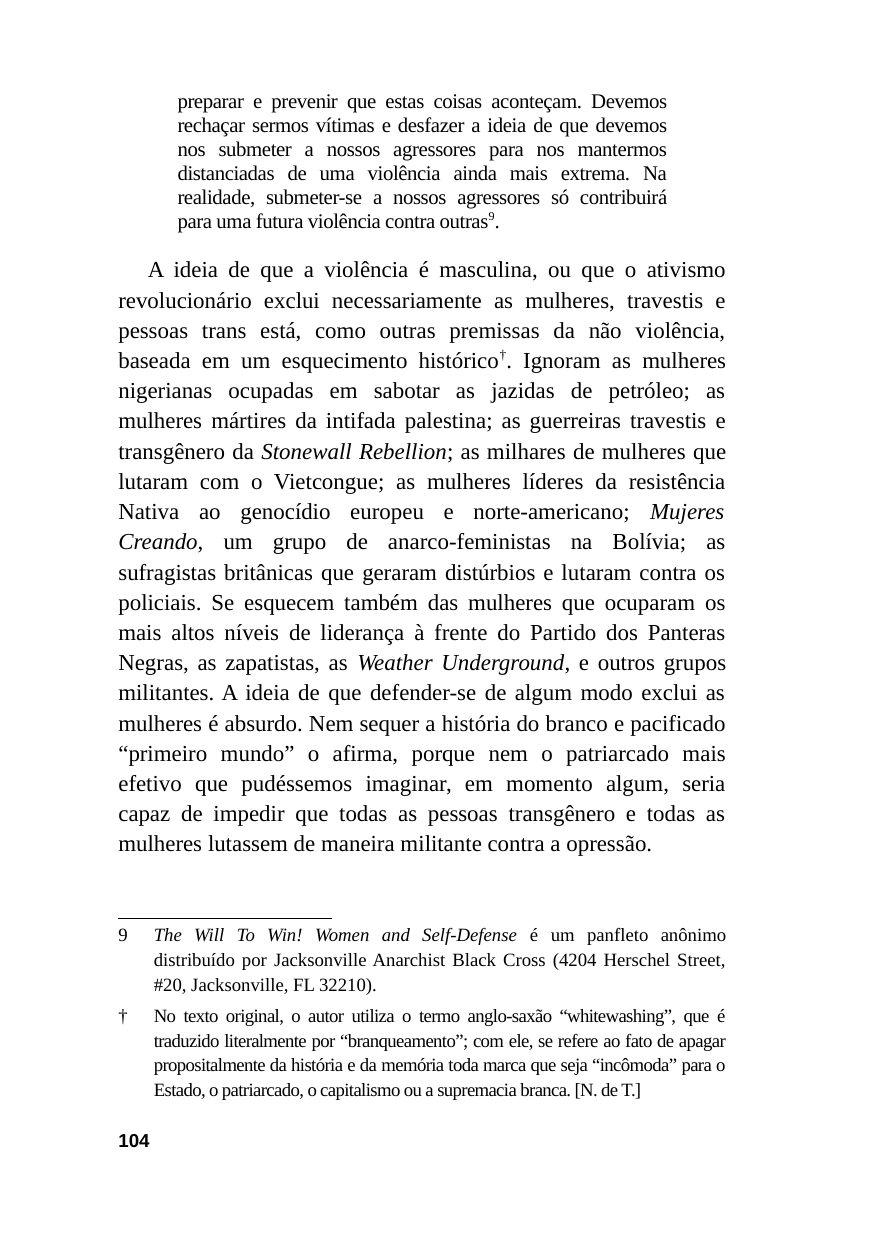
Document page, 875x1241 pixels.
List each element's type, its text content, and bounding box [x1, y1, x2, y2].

text The Will To Win! Women and Self-Defense é um panfleto anônimo distribuído por Jacksonville Anarchist Black Cross (4204 Herschel Street, #20, Jacksonville, FL 32210). [118, 924, 726, 996]
text No texto original, o autor utiliza o termo anglo-saxão “whitewashing”, que é traduzido literalmente por “branqueamento”; com ele, se refere ao fato de apagar propositalmente da história e da memória toda marca que seja “incômoda” para o Estado, o patriarcado, o capitalismo ou a supremacia branca. [N. de T.] [118, 1005, 726, 1101]
text preparar e prevenir que estas coisas aconteçam. Devemos rechaçar sermos vítimas e desfazer a ideia de que devemos nos submeter a nossos agressores para nos mantermos distanciadas de uma violência ainda mais extrema. Na realidade, submeter-se a nossos agressores só contribuirá para uma futura violência contra outras. [177, 88, 667, 233]
text A ideia de que a violência é masculina, ou que o ativismo revolucionário exclui necessariamente as mulheres, travestis e pessoas trans está, como outras premissas da não violência, baseada em um esquecimento histórico. Ignoram as mulheres nigerianas ocupadas em sabotar as jazidas de petróleo; as mulheres mártires da intifada palestina; as guerreiras travestis e transgênero da Stonewall Rebellion; as milhares de mulheres que lutaram com o Vietcongue; as mulheres líderes da resistência Nativa ao genocídio europeu e norte-americano; Mujeres Creando, um grupo de anarco-feministas na Bolívia; as sufragistas britânicas que geraram distúrbios e lutaram contra os policiais. Se esquecem também das mulheres que ocuparam os mais altos níveis de liderança à frente do Partido dos Panteras Negras, as zapatistas, as Weather Underground, e outros grupos militantes. A ideia de que defender-se de algum modo exclui as mulheres é absurdo. Nem sequer a história do branco e pacificado “primeiro mundo” o afirma, porque nem o patriarcado mais efetivo que pudéssemos imaginar, em momento algum, seria capaz de impedir que todas as pessoas transgênero e todas as mulheres lutassem de maneira militante contra a opressão. [118, 257, 726, 857]
